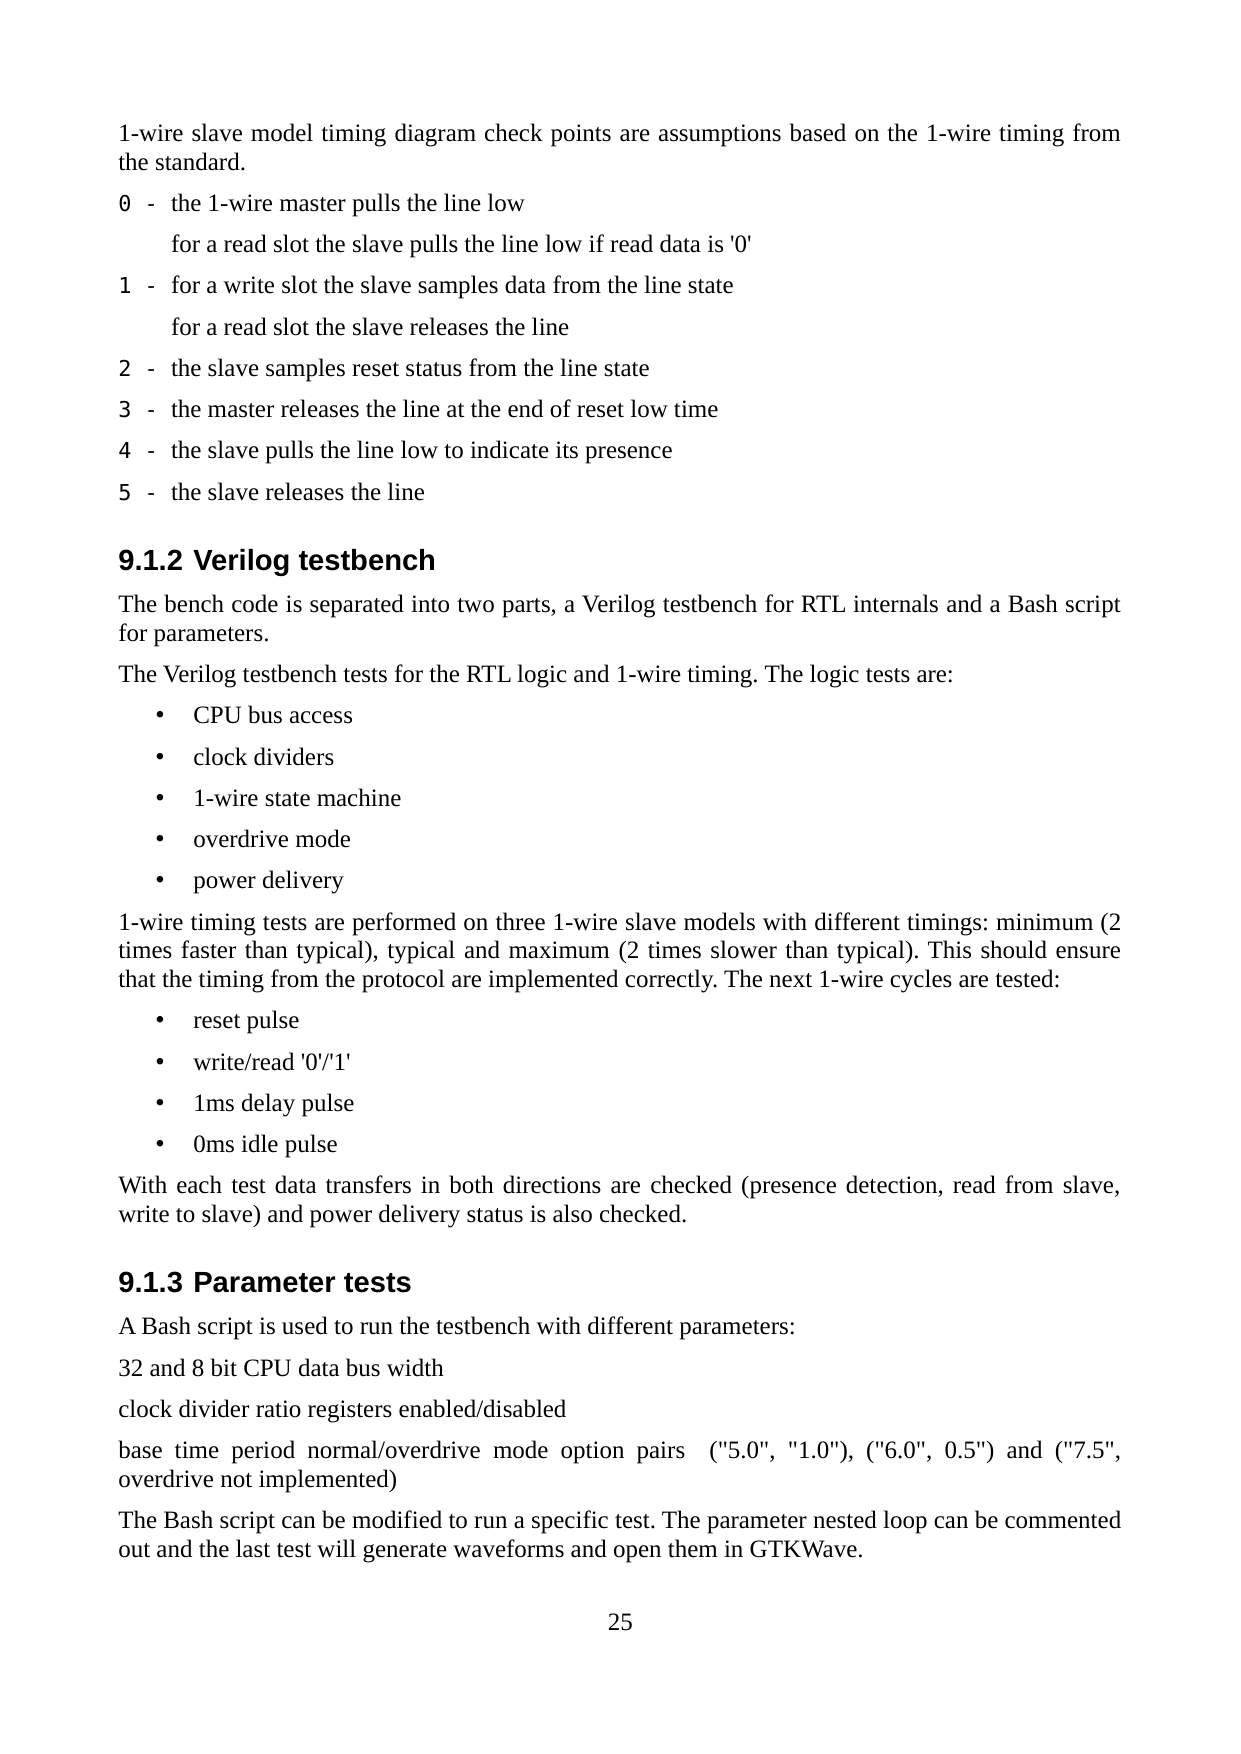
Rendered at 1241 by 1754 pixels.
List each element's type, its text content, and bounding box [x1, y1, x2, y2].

text With each test data transfers in both directions are checked (presence detection, read from slave, write to slave) and power delivery status is also checked. [118, 1170, 1122, 1228]
text The Verilog testbench tests for the RTL logic and 1-wire timing. The logic tests are: [118, 659, 1122, 688]
text clock divider ratio registers enabled/disabled [118, 1394, 1122, 1423]
list reset pulse [156, 1005, 1122, 1034]
list overdrive mode [156, 824, 1122, 853]
list 0ms idle pulse [156, 1129, 1122, 1158]
text 1-wire slave model timing diagram check points are assumptions based on the 1-wire timing from the standard. [118, 118, 1122, 176]
list write/read '0'/'1' [156, 1047, 1122, 1075]
subtitle Parameter tests [118, 1265, 1122, 1299]
text 3 - the master releases the line at the end of reset low time [118, 394, 1122, 423]
text 5 - the slave releases the line [118, 477, 1122, 506]
text The bench code is separated into two parts, a Verilog testbench for RTL internals and a Bash script for parameters. [118, 589, 1122, 647]
list clock dividers [156, 742, 1122, 770]
text for a read slot the slave releases the line [118, 312, 1122, 341]
text 32 and 8 bit CPU data bus width [118, 1353, 1122, 1381]
subtitle Verilog testbench [118, 543, 1122, 577]
text A Bash script is used to run the testbench with different parameters: [118, 1311, 1122, 1340]
text 0 - the 1-wire master pulls the line low [118, 188, 1122, 217]
list 1ms delay pulse [156, 1088, 1122, 1117]
text for a read slot the slave pulls the line low if read data is '0' [118, 229, 1122, 258]
text 1 - for a write slot the slave samples data from the line state [118, 271, 1122, 299]
text 4 - the slave pulls the line low to indicate its presence [118, 436, 1122, 464]
text base time period normal/overdrive mode option pairs ("5.0", "1.0"), ("6.0", 0.5") and ("7.5", overdrive not implemented) [118, 1435, 1122, 1493]
list power delivery [156, 865, 1122, 894]
text 1-wire timing tests are performed on three 1-wire slave models with different timings: minimum (2 times faster than typical), typical and maximum (2 times slower than typical). This should ensure that the timing from the protocol are implemented correctly. The next 1-wire cycles are tested: [118, 907, 1122, 993]
text 2 - the slave samples reset status from the line state [118, 353, 1122, 382]
list 1-wire state machine [156, 783, 1122, 812]
list CPU bus access [156, 700, 1122, 729]
text The Bash script can be modified to run a specific test. The parameter nested loop can be commented out and the last test will generate waveforms and open them in GTKWave. [118, 1505, 1122, 1563]
